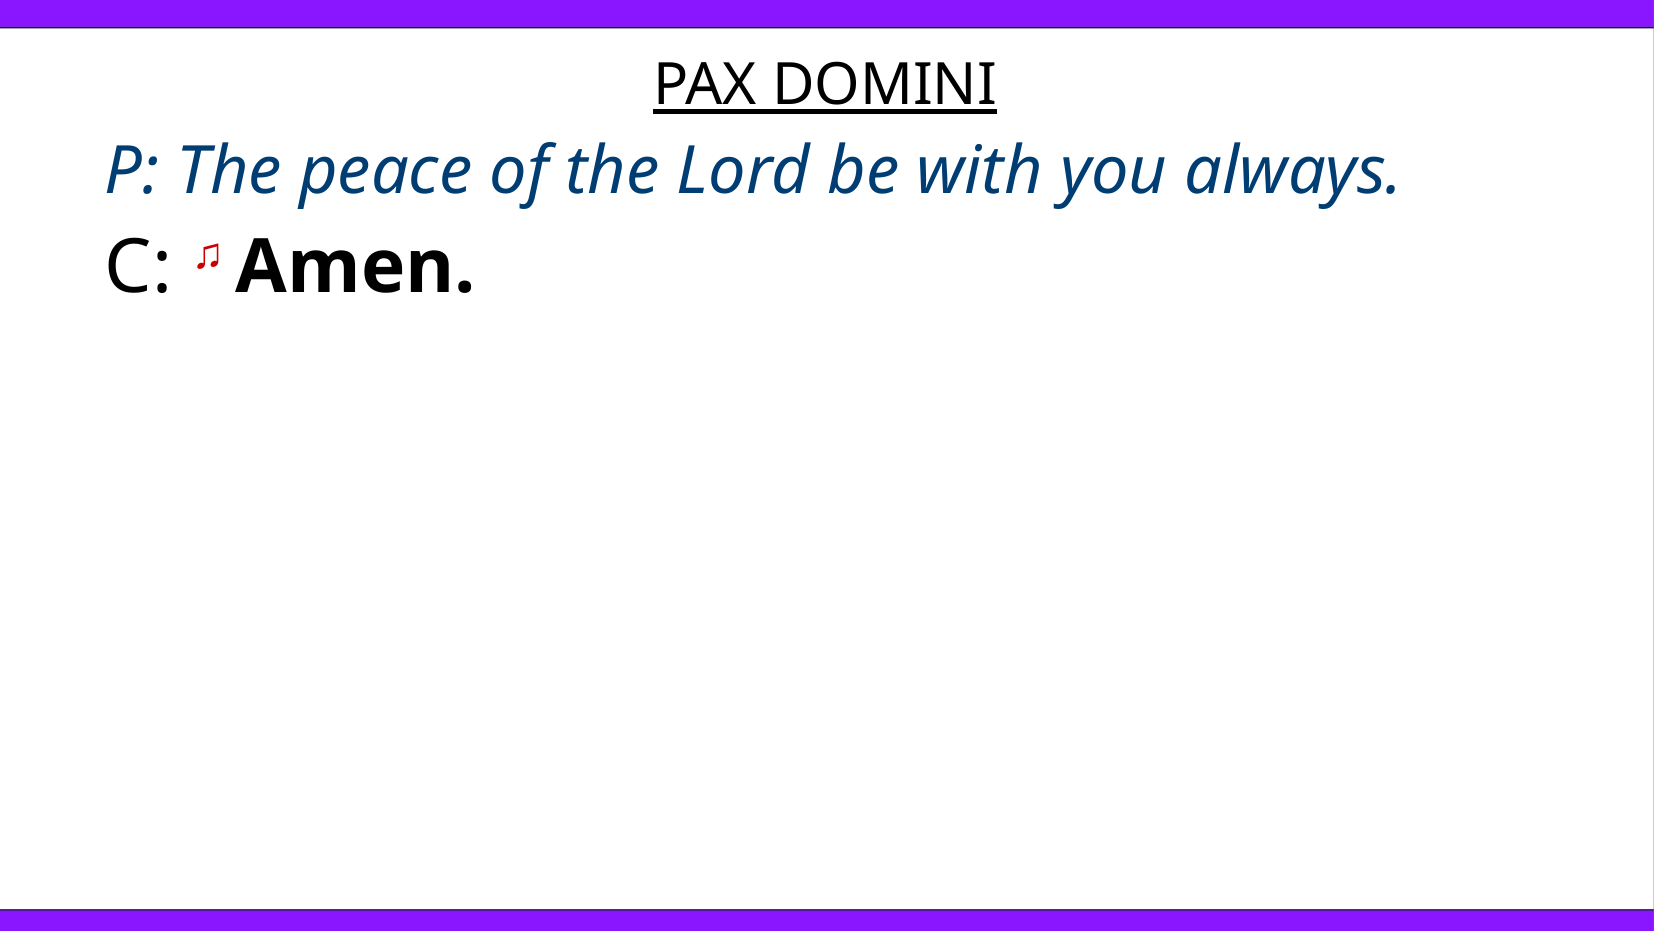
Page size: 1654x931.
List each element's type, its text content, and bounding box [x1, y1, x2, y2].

text_box PAX DOMINI P: The peace of the Lord be with you always. C: ♫ Amen. [90, 35, 1561, 331]
picture [0, 0, 1654, 931]
